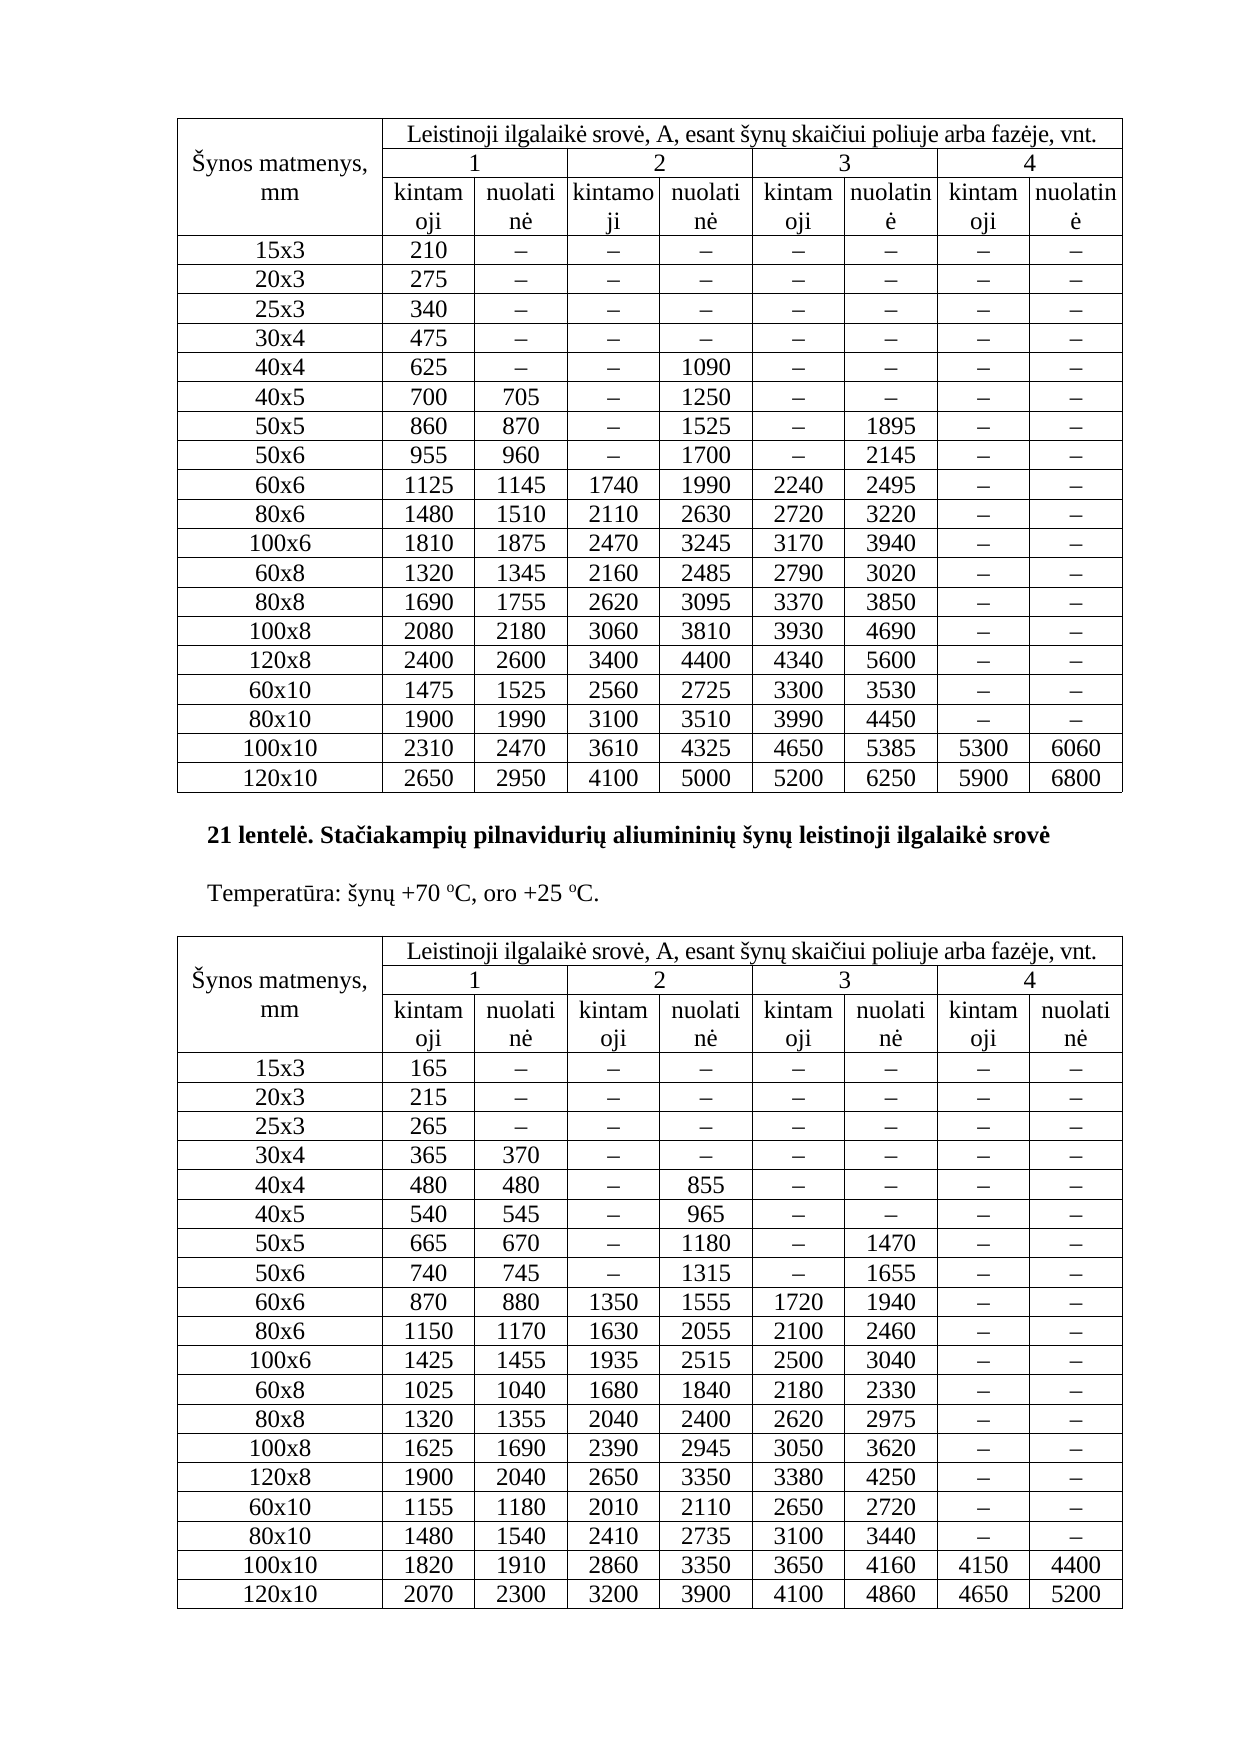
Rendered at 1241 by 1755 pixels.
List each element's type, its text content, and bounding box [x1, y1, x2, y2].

table_cell – [568, 1229, 659, 1257]
table_cell – [938, 1229, 1029, 1257]
table_cell 1900 [383, 705, 474, 733]
table_cell 3170 [753, 529, 844, 557]
table_cell 3 [753, 966, 937, 994]
table_cell 100x10 [178, 1551, 382, 1579]
table_cell nuolatinė [845, 178, 937, 235]
table_cell – [938, 705, 1029, 733]
table_cell 1475 [383, 675, 474, 703]
table_cell – [1030, 353, 1122, 381]
table_cell 3095 [660, 588, 752, 616]
table_cell 40x5 [178, 382, 382, 411]
table_cell 2485 [660, 558, 752, 586]
table_cell – [938, 1141, 1029, 1169]
table_cell 2620 [568, 588, 659, 616]
table_cell 80x8 [178, 1405, 382, 1433]
table_cell 2110 [568, 500, 659, 528]
table_cell 2145 [845, 441, 937, 469]
table_cell 3530 [845, 675, 937, 703]
table_cell 665 [383, 1229, 474, 1257]
table_cell 2720 [845, 1492, 937, 1521]
table_cell – [938, 1434, 1029, 1462]
table_cell 1040 [475, 1375, 567, 1403]
table_cell – [753, 324, 844, 352]
table_cell 3440 [845, 1522, 937, 1550]
table_cell – [568, 441, 659, 469]
table_cell 2180 [753, 1375, 844, 1403]
table_cell – [753, 382, 844, 411]
table_cell 1345 [475, 558, 567, 586]
table_cell – [1030, 646, 1122, 674]
table_cell – [1030, 265, 1122, 293]
table_cell 2080 [383, 617, 474, 645]
table_cell 275 [383, 265, 474, 293]
table_cell – [845, 1141, 937, 1169]
table_cell – [1030, 412, 1122, 440]
table_cell – [753, 1258, 844, 1286]
table_cell 3100 [753, 1522, 844, 1550]
table_cell 1755 [475, 588, 567, 616]
table_cell – [938, 324, 1029, 352]
table_cell 1525 [660, 412, 752, 440]
table_cell – [845, 382, 937, 411]
table_cell kintamoji [383, 178, 474, 235]
table_cell 2725 [660, 675, 752, 703]
table_cell 1740 [568, 470, 659, 499]
table_cell – [1030, 1083, 1122, 1111]
table_cell 2950 [475, 763, 567, 791]
table_cell – [1030, 441, 1122, 469]
table_cell – [475, 353, 567, 381]
table_cell 1155 [383, 1492, 474, 1521]
table_cell – [568, 412, 659, 440]
table_cell nuolatinė [845, 995, 937, 1052]
table_cell – [1030, 470, 1122, 499]
table_cell – [568, 1200, 659, 1228]
table_cell 1840 [660, 1375, 752, 1403]
table_cell 870 [475, 412, 567, 440]
table_cell 1510 [475, 500, 567, 528]
table_cell 2720 [753, 500, 844, 528]
table_cell – [475, 294, 567, 322]
table_cell kintamoji [938, 995, 1029, 1052]
table_cell 60x6 [178, 470, 382, 499]
table_cell 3350 [660, 1463, 752, 1491]
table_cell 2160 [568, 558, 659, 586]
table_cell – [1030, 1258, 1122, 1286]
table_cell 4400 [660, 646, 752, 674]
table_cell 3060 [568, 617, 659, 645]
table_cell 40x4 [178, 353, 382, 381]
table_cell 60x10 [178, 675, 382, 703]
table_cell 3510 [660, 705, 752, 733]
table_cell – [938, 294, 1029, 322]
table_cell 40x5 [178, 1200, 382, 1228]
table_cell 3100 [568, 705, 659, 733]
table_cell – [938, 1522, 1029, 1550]
table_cell – [1030, 1112, 1122, 1140]
table_cell 2790 [753, 558, 844, 586]
table_cell – [1030, 1229, 1122, 1257]
table_cell 1470 [845, 1229, 937, 1257]
table_cell 2650 [568, 1463, 659, 1491]
table_cell 2975 [845, 1405, 937, 1433]
table_cell 25x3 [178, 294, 382, 322]
table_cell 2495 [845, 470, 937, 499]
table_cell 3040 [845, 1346, 937, 1374]
table_cell – [938, 500, 1029, 528]
table_cell – [938, 382, 1029, 411]
table_cell – [660, 236, 752, 264]
table_cell nuolatinė [475, 178, 567, 235]
table_cell – [938, 1405, 1029, 1433]
table_cell 1935 [568, 1346, 659, 1374]
table_cell – [1030, 675, 1122, 703]
table_cell nuolatinė [1030, 995, 1122, 1052]
table_cell 5200 [753, 763, 844, 791]
table_cell 475 [383, 324, 474, 352]
table_cell 2410 [568, 1522, 659, 1550]
table_cell 670 [475, 1229, 567, 1257]
table_cell 1125 [383, 470, 474, 499]
table_cell – [753, 236, 844, 264]
table_cell 5900 [938, 763, 1029, 791]
table_cell – [568, 1141, 659, 1169]
table_cell 80x6 [178, 1317, 382, 1345]
table_cell 1990 [660, 470, 752, 499]
table_cell 2460 [845, 1317, 937, 1345]
table_cell 1180 [660, 1229, 752, 1257]
table_cell 1895 [845, 412, 937, 440]
table_cell 6250 [845, 763, 937, 791]
table_cell 1720 [753, 1288, 844, 1316]
table_cell 545 [475, 1200, 567, 1228]
table_cell 2180 [475, 617, 567, 645]
table_cell 1150 [383, 1317, 474, 1345]
table_cell 60x6 [178, 1288, 382, 1316]
table_cell – [660, 1141, 752, 1169]
table_cell 2040 [568, 1405, 659, 1433]
table_cell 480 [475, 1170, 567, 1198]
table_cell 3400 [568, 646, 659, 674]
table_cell – [938, 1492, 1029, 1521]
table_cell 4650 [938, 1580, 1029, 1608]
table_cell 100x8 [178, 617, 382, 645]
table_header Šynos matmenys, mm [178, 119, 382, 235]
table_cell – [938, 441, 1029, 469]
table_cell 4325 [660, 734, 752, 762]
table_cell – [568, 236, 659, 264]
table_cell – [845, 1083, 937, 1111]
table_cell 3650 [753, 1551, 844, 1579]
table_cell – [660, 1053, 752, 1081]
table_cell – [1030, 382, 1122, 411]
table_cell kintamoji [568, 178, 659, 235]
text Temperatūra: šynų +70 oC, oro +25 oC. [177, 878, 1122, 907]
table_cell – [938, 617, 1029, 645]
table_cell – [568, 1112, 659, 1140]
table_cell 120x10 [178, 1580, 382, 1608]
table_cell 3245 [660, 529, 752, 557]
table_cell 2620 [753, 1405, 844, 1433]
table_cell 2100 [753, 1317, 844, 1345]
table_cell 2 [568, 966, 752, 994]
table_cell – [938, 558, 1029, 586]
table_cell 340 [383, 294, 474, 322]
table_cell 1525 [475, 675, 567, 703]
table_cell 3350 [660, 1551, 752, 1579]
table_cell 700 [383, 382, 474, 411]
table_cell 1625 [383, 1434, 474, 1462]
table_cell – [845, 294, 937, 322]
table_header Šynos matmenys, mm [178, 937, 382, 1052]
table_cell 880 [475, 1288, 567, 1316]
table_cell 2945 [660, 1434, 752, 1462]
text 21 lentelė. Stačiakampių pilnavidurių aliumininių šynų leistinoji ilgalaikė srovė [177, 821, 1122, 849]
table_cell 4250 [845, 1463, 937, 1491]
table_cell 1320 [383, 1405, 474, 1433]
table_cell 1940 [845, 1288, 937, 1316]
table_cell – [938, 1200, 1029, 1228]
table_cell 1875 [475, 529, 567, 557]
table_cell – [1030, 1053, 1122, 1081]
table_cell – [938, 588, 1029, 616]
table_cell – [845, 353, 937, 381]
table_cell 2515 [660, 1346, 752, 1374]
table_cell – [938, 412, 1029, 440]
table_header Leistinoji ilgalaikė srovė, A, esant šynų skaičiui poliuje arba fazėje, vnt. [383, 937, 1122, 965]
table_cell 3220 [845, 500, 937, 528]
table_cell – [845, 1112, 937, 1140]
table_cell 2470 [568, 529, 659, 557]
table_cell 745 [475, 1258, 567, 1286]
table_cell 625 [383, 353, 474, 381]
table_cell 3020 [845, 558, 937, 586]
table_cell 100x8 [178, 1434, 382, 1462]
table_cell – [568, 1170, 659, 1198]
table_cell 2240 [753, 470, 844, 499]
table_cell 2500 [753, 1346, 844, 1374]
table_cell 3810 [660, 617, 752, 645]
table_cell – [753, 441, 844, 469]
table_cell – [753, 294, 844, 322]
table_cell – [938, 353, 1029, 381]
table_cell 1910 [475, 1551, 567, 1579]
table_cell – [753, 353, 844, 381]
table_cell 2650 [383, 763, 474, 791]
table_cell 1355 [475, 1405, 567, 1433]
table_cell 370 [475, 1141, 567, 1169]
table_cell – [1030, 1288, 1122, 1316]
table_cell 1320 [383, 558, 474, 586]
table_cell 4340 [753, 646, 844, 674]
table_cell 3050 [753, 1434, 844, 1462]
table_cell – [660, 1083, 752, 1111]
table_cell 4 [938, 149, 1122, 177]
table_cell 2310 [383, 734, 474, 762]
table_cell – [1030, 705, 1122, 733]
table_cell 2400 [660, 1405, 752, 1433]
table_cell 1090 [660, 353, 752, 381]
table_cell – [1030, 1141, 1122, 1169]
table_cell 1 [383, 149, 567, 177]
table_cell 1025 [383, 1375, 474, 1403]
table_cell 480 [383, 1170, 474, 1198]
table_cell 25x3 [178, 1112, 382, 1140]
table_cell 2650 [753, 1492, 844, 1521]
table_cell – [938, 675, 1029, 703]
table_cell 2390 [568, 1434, 659, 1462]
table_cell 215 [383, 1083, 474, 1111]
table_cell 3620 [845, 1434, 937, 1462]
table_cell 1655 [845, 1258, 937, 1286]
table_cell – [475, 1083, 567, 1111]
table_cell 4450 [845, 705, 937, 733]
table_cell 1690 [383, 588, 474, 616]
table_cell 2040 [475, 1463, 567, 1491]
table_cell 705 [475, 382, 567, 411]
table_cell nuolatinė [660, 995, 752, 1052]
table_cell – [475, 1112, 567, 1140]
table_cell 860 [383, 412, 474, 440]
table_cell 2330 [845, 1375, 937, 1403]
table_cell 4160 [845, 1551, 937, 1579]
table_cell 1680 [568, 1375, 659, 1403]
table_cell 2 [568, 149, 752, 177]
table_cell 80x6 [178, 500, 382, 528]
table_cell – [568, 1083, 659, 1111]
table_cell 870 [383, 1288, 474, 1316]
table_cell 1820 [383, 1551, 474, 1579]
table_cell 20x3 [178, 1083, 382, 1111]
table_cell – [568, 353, 659, 381]
table_cell – [660, 265, 752, 293]
table_cell – [938, 265, 1029, 293]
table_cell – [753, 412, 844, 440]
table_cell 50x5 [178, 1229, 382, 1257]
table_cell 3990 [753, 705, 844, 733]
table_cell – [938, 646, 1029, 674]
table_cell – [938, 1346, 1029, 1374]
table_cell 4860 [845, 1580, 937, 1608]
table_cell 1810 [383, 529, 474, 557]
table_cell kintamoji [938, 178, 1029, 235]
table_cell – [1030, 324, 1122, 352]
table_cell 1 [383, 966, 567, 994]
table_cell 3 [753, 149, 937, 177]
table_cell 3610 [568, 734, 659, 762]
table_cell kintamoji [753, 995, 844, 1052]
table_cell 60x8 [178, 1375, 382, 1403]
table_cell 80x10 [178, 705, 382, 733]
table_cell – [660, 294, 752, 322]
table_cell – [1030, 1492, 1122, 1521]
table_cell – [568, 265, 659, 293]
table_cell 1455 [475, 1346, 567, 1374]
table_cell 3380 [753, 1463, 844, 1491]
table_cell 3200 [568, 1580, 659, 1608]
table_cell 3300 [753, 675, 844, 703]
table_cell 2735 [660, 1522, 752, 1550]
table_cell 540 [383, 1200, 474, 1228]
table_cell – [938, 1317, 1029, 1345]
table_cell – [1030, 1200, 1122, 1228]
table_cell 1315 [660, 1258, 752, 1286]
table_cell – [1030, 500, 1122, 528]
table_cell – [568, 294, 659, 322]
table_cell 4 [938, 966, 1122, 994]
table_cell 2010 [568, 1492, 659, 1521]
table_cell 5300 [938, 734, 1029, 762]
table_cell 15x3 [178, 236, 382, 264]
table_cell 60x8 [178, 558, 382, 586]
table_cell 210 [383, 236, 474, 264]
table_cell – [753, 1083, 844, 1111]
table_cell 265 [383, 1112, 474, 1140]
table_cell 3370 [753, 588, 844, 616]
table_cell nuolatinė [660, 178, 752, 235]
table_cell – [568, 324, 659, 352]
table_cell 1700 [660, 441, 752, 469]
table_cell 2560 [568, 675, 659, 703]
table_cell 3900 [660, 1580, 752, 1608]
table_cell 6060 [1030, 734, 1122, 762]
table_cell 30x4 [178, 1141, 382, 1169]
table_cell – [1030, 1346, 1122, 1374]
table_cell 120x10 [178, 763, 382, 791]
table_cell – [1030, 1405, 1122, 1433]
table_cell – [938, 1375, 1029, 1403]
table_cell 1425 [383, 1346, 474, 1374]
table_cell kintamoji [568, 995, 659, 1052]
table_cell 4650 [753, 734, 844, 762]
table_cell 120x8 [178, 1463, 382, 1491]
table_cell – [938, 470, 1029, 499]
table_cell – [845, 1200, 937, 1228]
table_cell – [1030, 588, 1122, 616]
table_cell 30x4 [178, 324, 382, 352]
table_cell 165 [383, 1053, 474, 1081]
table_cell 2300 [475, 1580, 567, 1608]
table_cell – [1030, 558, 1122, 586]
table_cell – [938, 529, 1029, 557]
table_cell 50x5 [178, 412, 382, 440]
table_cell 1630 [568, 1317, 659, 1345]
table_cell 5200 [1030, 1580, 1122, 1608]
table_cell 965 [660, 1200, 752, 1228]
table_cell – [1030, 529, 1122, 557]
table_cell 2055 [660, 1317, 752, 1345]
table_cell 80x10 [178, 1522, 382, 1550]
table_cell 955 [383, 441, 474, 469]
table_cell – [753, 265, 844, 293]
table_cell 1180 [475, 1492, 567, 1521]
table_cell – [753, 1053, 844, 1081]
table_cell – [568, 1258, 659, 1286]
table_cell kintamoji [753, 178, 844, 235]
table_cell – [845, 236, 937, 264]
table_cell – [660, 324, 752, 352]
table_cell 4400 [1030, 1551, 1122, 1579]
table_cell 100x6 [178, 1346, 382, 1374]
table_cell – [1030, 1170, 1122, 1198]
table_cell – [938, 1112, 1029, 1140]
table_cell – [1030, 236, 1122, 264]
table_cell 1480 [383, 1522, 474, 1550]
table_cell 1480 [383, 500, 474, 528]
table_cell 1170 [475, 1317, 567, 1345]
table_cell – [753, 1141, 844, 1169]
table_cell 1350 [568, 1288, 659, 1316]
table_cell nuolatinė [475, 995, 567, 1052]
table_cell 5600 [845, 646, 937, 674]
table_cell 2400 [383, 646, 474, 674]
table_cell – [753, 1170, 844, 1198]
table_cell – [1030, 294, 1122, 322]
table_cell 2600 [475, 646, 567, 674]
table_cell – [938, 1083, 1029, 1111]
table_cell – [475, 1053, 567, 1081]
table_cell 2470 [475, 734, 567, 762]
table_cell 4100 [568, 763, 659, 791]
table_cell 6800 [1030, 763, 1122, 791]
table_cell – [753, 1200, 844, 1228]
table_cell 2110 [660, 1492, 752, 1521]
table_cell 50x6 [178, 441, 382, 469]
table_cell – [938, 1170, 1029, 1198]
table_cell 120x8 [178, 646, 382, 674]
table_cell 4100 [753, 1580, 844, 1608]
table_cell 80x8 [178, 588, 382, 616]
table_cell – [845, 265, 937, 293]
table_cell 100x10 [178, 734, 382, 762]
table_cell 3940 [845, 529, 937, 557]
table_cell 1145 [475, 470, 567, 499]
table_cell – [938, 1463, 1029, 1491]
table_cell – [475, 236, 567, 264]
table_cell 20x3 [178, 265, 382, 293]
table_cell 3930 [753, 617, 844, 645]
table_cell – [938, 1053, 1029, 1081]
table_cell 50x6 [178, 1258, 382, 1286]
table_cell – [568, 1053, 659, 1081]
table_cell 40x4 [178, 1170, 382, 1198]
table_cell 1540 [475, 1522, 567, 1550]
table_cell – [845, 1053, 937, 1081]
table_cell 855 [660, 1170, 752, 1198]
table_cell – [660, 1112, 752, 1140]
table_cell 1900 [383, 1463, 474, 1491]
table_cell 5385 [845, 734, 937, 762]
table_cell 60x10 [178, 1492, 382, 1521]
table_cell – [1030, 617, 1122, 645]
table_cell 960 [475, 441, 567, 469]
table_cell 4150 [938, 1551, 1029, 1579]
table_cell – [1030, 1434, 1122, 1462]
table_cell – [568, 382, 659, 411]
table_cell – [475, 324, 567, 352]
table_cell 5000 [660, 763, 752, 791]
table_cell – [1030, 1317, 1122, 1345]
table_cell kintamoji [383, 995, 474, 1052]
table_cell – [938, 236, 1029, 264]
table_cell 1555 [660, 1288, 752, 1316]
table_cell 1250 [660, 382, 752, 411]
table_cell – [845, 324, 937, 352]
table_cell 2070 [383, 1580, 474, 1608]
table_header Leistinoji ilgalaikė srovė, A, esant šynų skaičiui poliuje arba fazėje, vnt. [383, 119, 1122, 147]
table_cell – [845, 1170, 937, 1198]
table_cell – [1030, 1522, 1122, 1550]
table_cell – [753, 1229, 844, 1257]
table_cell – [938, 1288, 1029, 1316]
table_cell 1990 [475, 705, 567, 733]
table_cell 3850 [845, 588, 937, 616]
table_cell – [753, 1112, 844, 1140]
table_cell – [938, 1258, 1029, 1286]
table_cell 4690 [845, 617, 937, 645]
table_cell nuolatinė [1030, 178, 1122, 235]
table_cell – [475, 265, 567, 293]
table_cell 1690 [475, 1434, 567, 1462]
table_cell – [1030, 1463, 1122, 1491]
table_cell 365 [383, 1141, 474, 1169]
table_cell 100x6 [178, 529, 382, 557]
table_cell 2860 [568, 1551, 659, 1579]
table_cell 740 [383, 1258, 474, 1286]
table_cell 15x3 [178, 1053, 382, 1081]
table_cell 2630 [660, 500, 752, 528]
table_cell – [1030, 1375, 1122, 1403]
